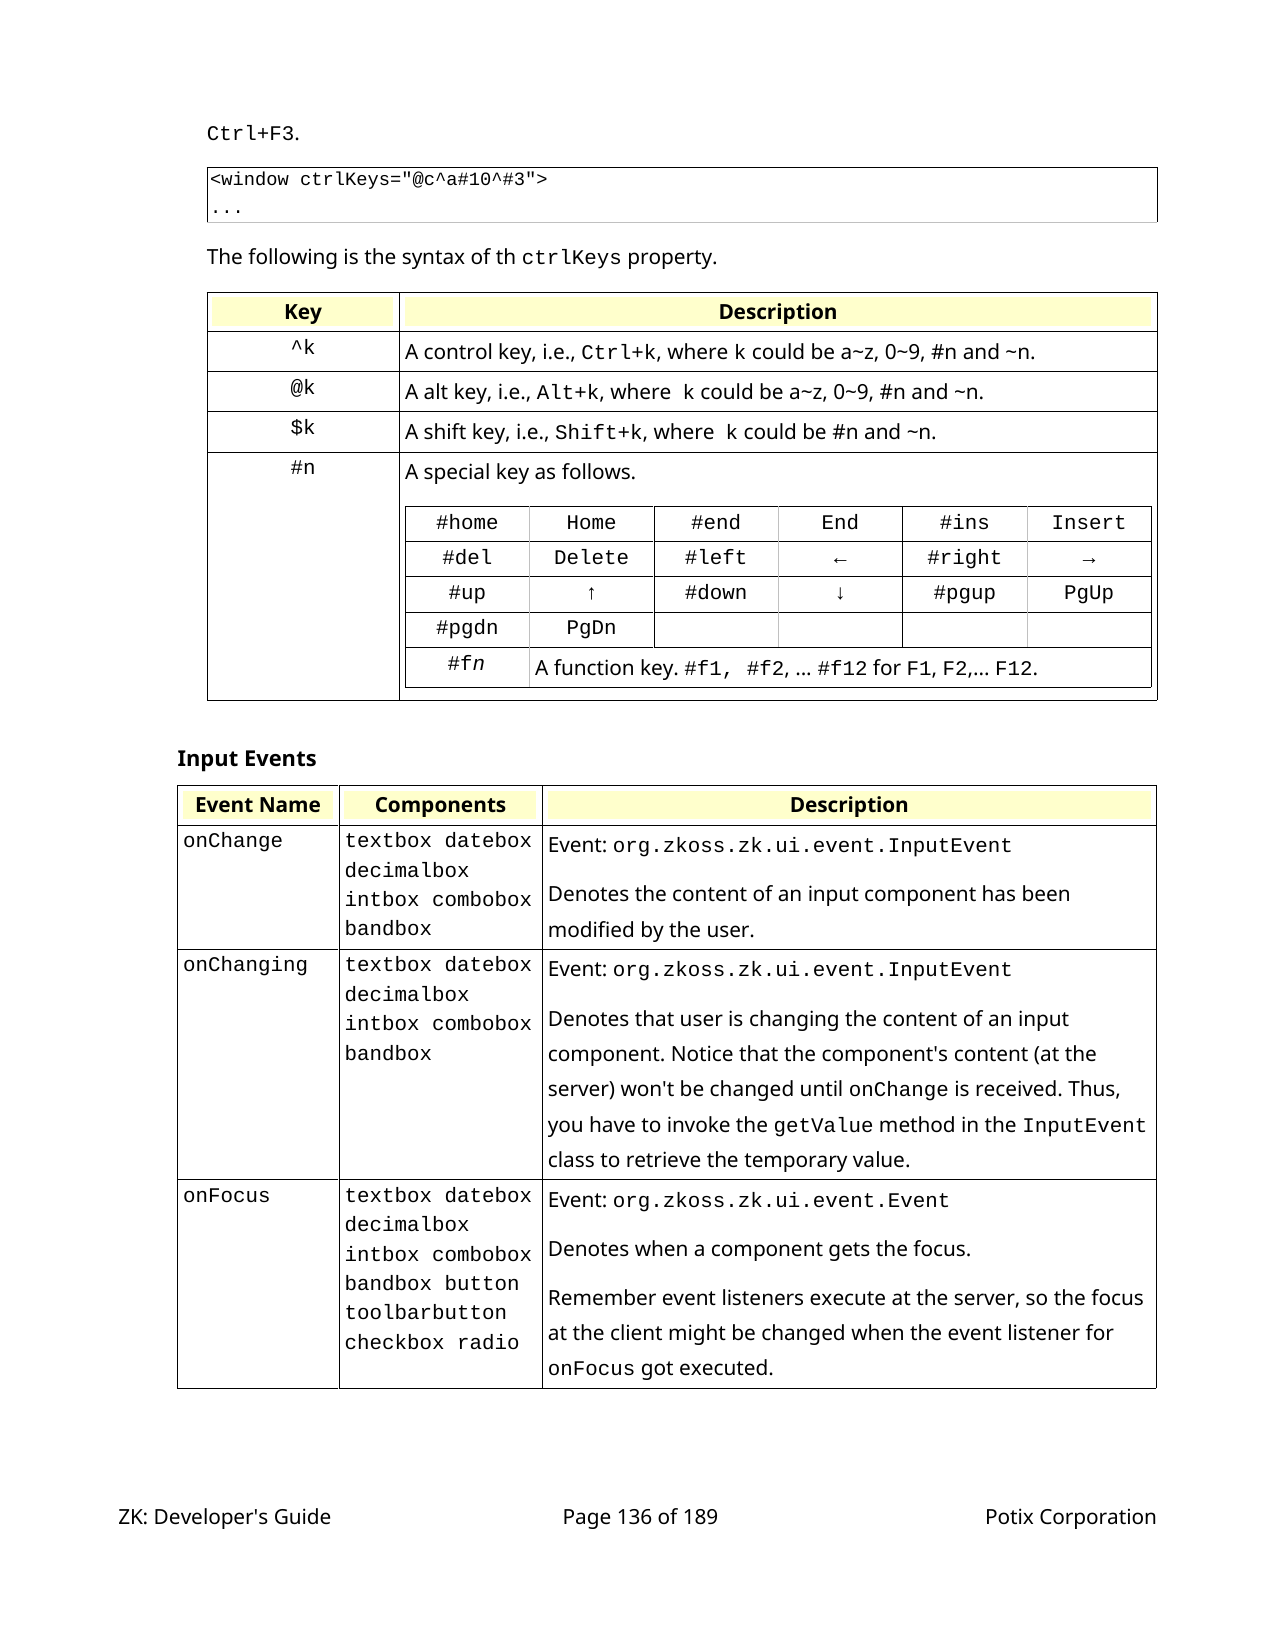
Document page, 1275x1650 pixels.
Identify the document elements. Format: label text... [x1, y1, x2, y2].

table_header #end [655, 507, 778, 541]
table_cell #del [406, 542, 529, 576]
table_cell A alt key, i.e., Alt+k, where k could be a~z, 0~9, #n and ~n. [400, 372, 1157, 411]
table_header Description [400, 293, 1157, 331]
table_cell A special key as follows. [400, 453, 1157, 700]
table_cell A control key, i.e., Ctrl+k, where k could be a~z, 0~9, #n and ~n. [400, 332, 1157, 371]
table_header End [779, 507, 902, 541]
table_cell onFocus [178, 1180, 338, 1388]
table_cell PgUp [1028, 577, 1151, 612]
table_cell onChange [178, 826, 338, 949]
table_cell → [1028, 542, 1151, 576]
table_cell #up [406, 577, 529, 612]
table_cell ↑ [530, 577, 653, 612]
table_cell ^k [208, 332, 399, 371]
table_header #home [406, 507, 529, 541]
table_header Insert [1028, 507, 1151, 541]
table_cell Delete [530, 542, 653, 576]
table_header #ins [903, 507, 1027, 541]
table_cell A shift key, i.e., Shift+k, where k could be #n and ~n. [400, 412, 1157, 452]
table_cell [1028, 613, 1151, 647]
table_header Key [208, 293, 399, 331]
table_cell A function key. #f1, #f2, ... #f12 for F1, F2,... F12. [530, 648, 1151, 687]
table_cell Event: org.zkoss.zk.ui.event.InputEvent Denotes the content of an input component has been modified by the user. [543, 826, 1156, 949]
table_cell textbox datebox decimalbox intbox combobox bandbox [340, 950, 542, 1179]
table_cell textbox datebox decimalbox intbox combobox bandbox button toolbarbutton checkbox radio [340, 1180, 542, 1388]
table_cell $k [208, 412, 399, 452]
table_cell ← [779, 542, 902, 576]
table_cell PgDn [530, 613, 653, 647]
table_cell #n [208, 453, 399, 700]
table_header Description [543, 786, 1156, 825]
table_cell #left [655, 542, 778, 576]
table_cell #fn [406, 648, 529, 687]
table_header Event Name [178, 786, 338, 825]
table_cell Event: org.zkoss.zk.ui.event.InputEvent Denotes that user is changing the content of an input component. Notice that the component's content (at the server) won't be changed until onChange is received. Thus, you have to invoke the getValue method in the InputEvent class to retrieve the temporary value. [543, 950, 1156, 1179]
table_cell #right [903, 542, 1027, 576]
subtitle Input Events [177, 742, 1157, 772]
table_cell textbox datebox decimalbox intbox combobox bandbox [340, 826, 542, 949]
table_cell [655, 613, 778, 647]
text <window ctrlKeys="@c^a#10^#3"> [208, 168, 1157, 192]
table_cell ↓ [779, 577, 902, 612]
table_header Home [530, 507, 653, 541]
table_cell #down [655, 577, 778, 612]
table_cell [903, 613, 1027, 647]
table_header Components [340, 786, 542, 825]
table_cell Event: org.zkoss.zk.ui.event.Event Denotes when a component gets the focus. Remember event listeners execute at the server, so the focus at the client might be changed when the event listener for onFocus got executed. [543, 1180, 1156, 1388]
text Ctrl+F3. [207, 118, 1157, 147]
text ... [208, 194, 1157, 222]
table_cell onChanging [178, 950, 338, 1179]
table_cell @k [208, 372, 399, 411]
table_cell #pgup [903, 577, 1027, 612]
table_cell [779, 613, 902, 647]
table_cell #pgdn [406, 613, 529, 647]
text The following is the syntax of th ctrlKeys property. [207, 242, 1157, 271]
